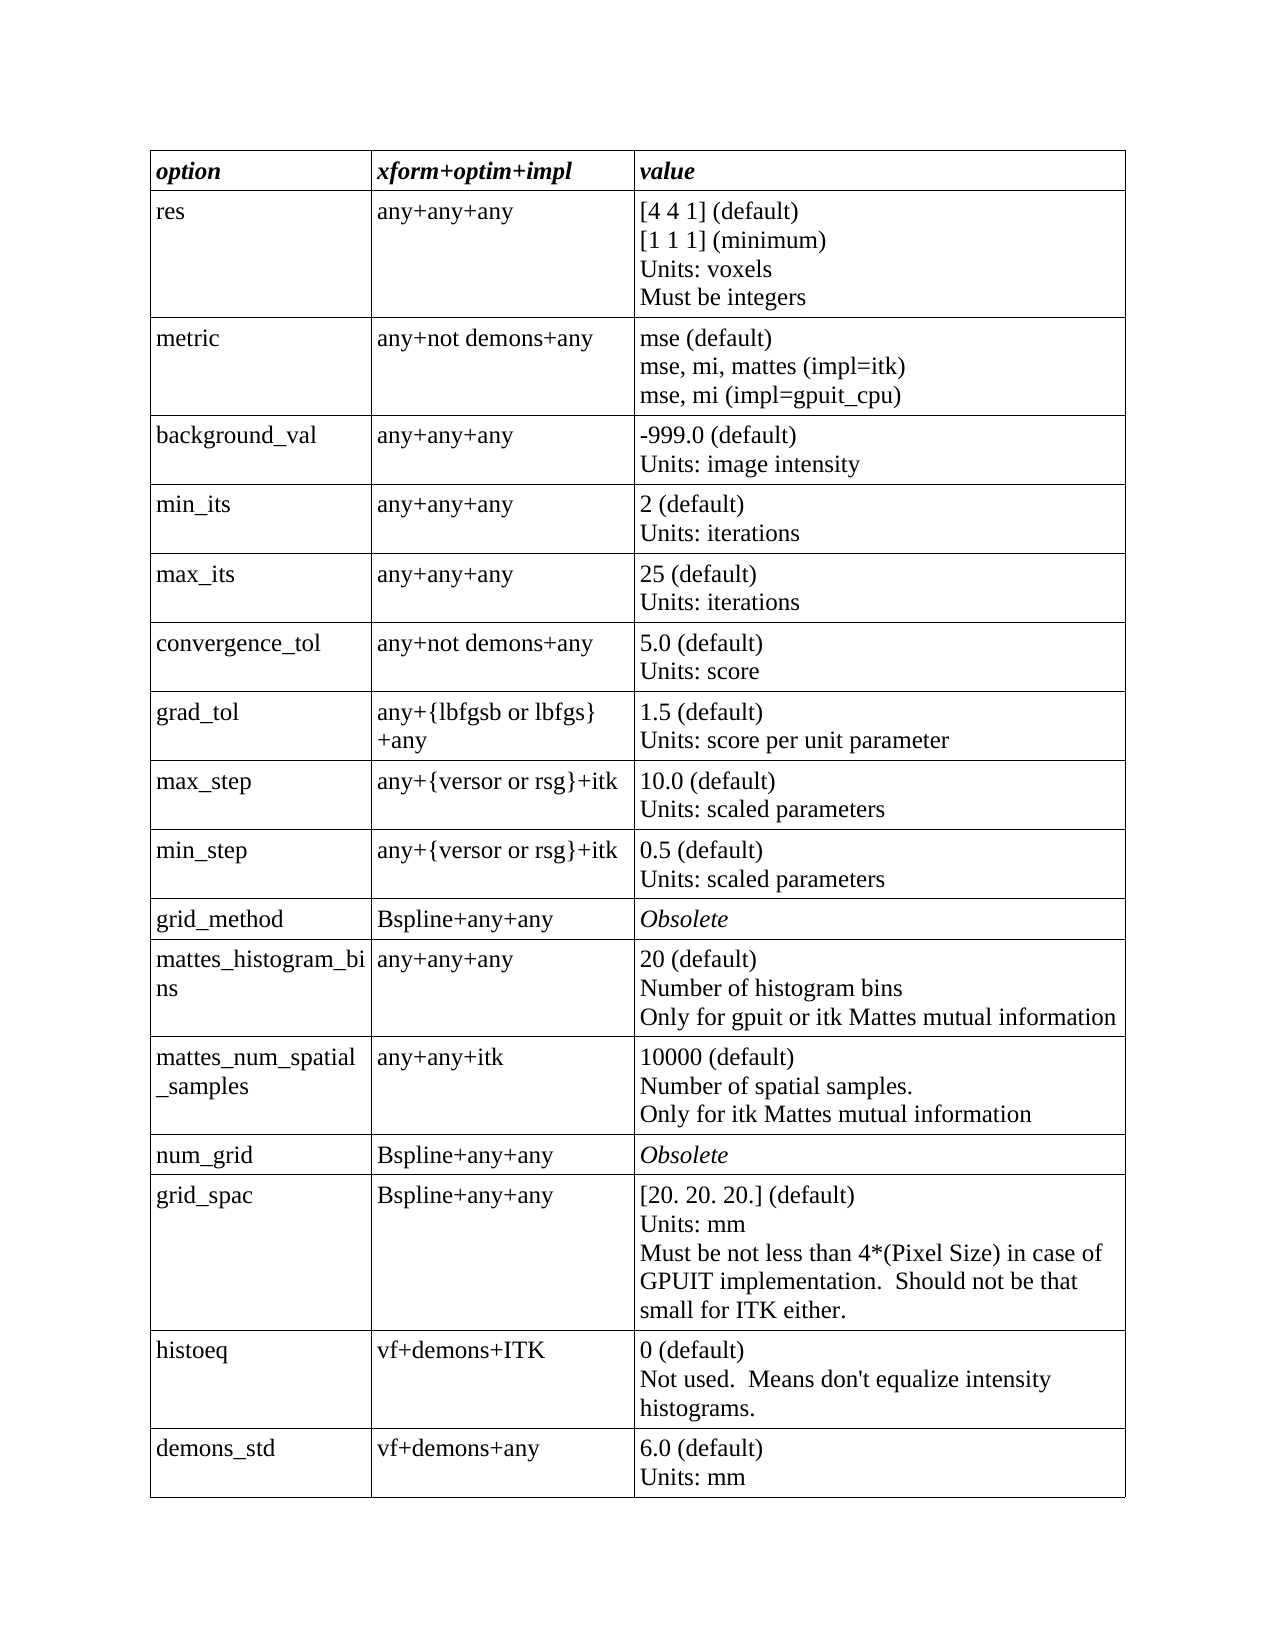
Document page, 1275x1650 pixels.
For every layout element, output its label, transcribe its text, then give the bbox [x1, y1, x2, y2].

table_cell grid_method [151, 899, 371, 938]
table_header option [151, 151, 371, 190]
table_cell histoeq [151, 1331, 371, 1427]
table_cell 1.5 (default) Units: score per unit parameter [635, 692, 1125, 760]
table_header value [635, 151, 1125, 190]
table_cell 10000 (default) Number of spatial samples. Only for itk Mattes mutual information [635, 1037, 1125, 1134]
table_cell 10.0 (default) Units: scaled parameters [635, 761, 1125, 829]
table_cell Bspline+any+any [372, 1135, 634, 1174]
table_cell mattes_histogram_bins [151, 940, 371, 1036]
table_cell Obsolete [635, 1135, 1125, 1174]
table_cell 5.0 (default) Units: score [635, 623, 1125, 691]
table_header xform+optim+impl [372, 151, 634, 190]
table_cell -999.0 (default) Units: image intensity [635, 416, 1125, 484]
table_cell any+any+itk [372, 1037, 634, 1134]
table_cell 6.0 (default) Units: mm [635, 1429, 1125, 1497]
table_cell any+any+any [372, 554, 634, 622]
table_cell any+not demons+any [372, 623, 634, 691]
table_cell max_step [151, 761, 371, 829]
table_cell Bspline+any+any [372, 899, 634, 938]
table_cell any+not demons+any [372, 318, 634, 415]
table_cell 25 (default) Units: iterations [635, 554, 1125, 622]
table_cell min_its [151, 485, 371, 553]
table_cell any+any+any [372, 416, 634, 484]
table_cell num_grid [151, 1135, 371, 1174]
table_cell [4 4 1] (default) [1 1 1] (minimum) Units: voxels Must be integers [635, 191, 1125, 317]
table_cell metric [151, 318, 371, 415]
table_cell background_val [151, 416, 371, 484]
table_cell any+any+any [372, 191, 634, 317]
table_cell any+any+any [372, 485, 634, 553]
table_cell vf+demons+any [372, 1429, 634, 1497]
table_cell min_step [151, 830, 371, 898]
table_cell 0.5 (default) Units: scaled parameters [635, 830, 1125, 898]
table_cell any+any+any [372, 940, 634, 1036]
table_cell grid_spac [151, 1175, 371, 1330]
table_cell Bspline+any+any [372, 1175, 634, 1330]
table_cell any+{versor or rsg}+itk [372, 761, 634, 829]
table_cell vf+demons+ITK [372, 1331, 634, 1427]
table_cell any+{lbfgsb or lbfgs}+any [372, 692, 634, 760]
table_cell mattes_num_spatial_samples [151, 1037, 371, 1134]
table_cell [20. 20. 20.] (default) Units: mm Must be not less than 4*(Pixel Size) in case of GPUIT implementation. Should not be that small for ITK either. [635, 1175, 1125, 1330]
table_cell demons_std [151, 1429, 371, 1497]
table_cell 2 (default) Units: iterations [635, 485, 1125, 553]
table_cell max_its [151, 554, 371, 622]
table_cell convergence_tol [151, 623, 371, 691]
table_cell 0 (default) Not used. Means don't equalize intensity histograms. [635, 1331, 1125, 1427]
table_cell res [151, 191, 371, 317]
table_cell grad_tol [151, 692, 371, 760]
table_cell any+{versor or rsg}+itk [372, 830, 634, 898]
table_cell 20 (default) Number of histogram bins Only for gpuit or itk Mattes mutual information [635, 940, 1125, 1036]
table_cell Obsolete [635, 899, 1125, 938]
table_cell mse (default) mse, mi, mattes (impl=itk) mse, mi (impl=gpuit_cpu) [635, 318, 1125, 415]
